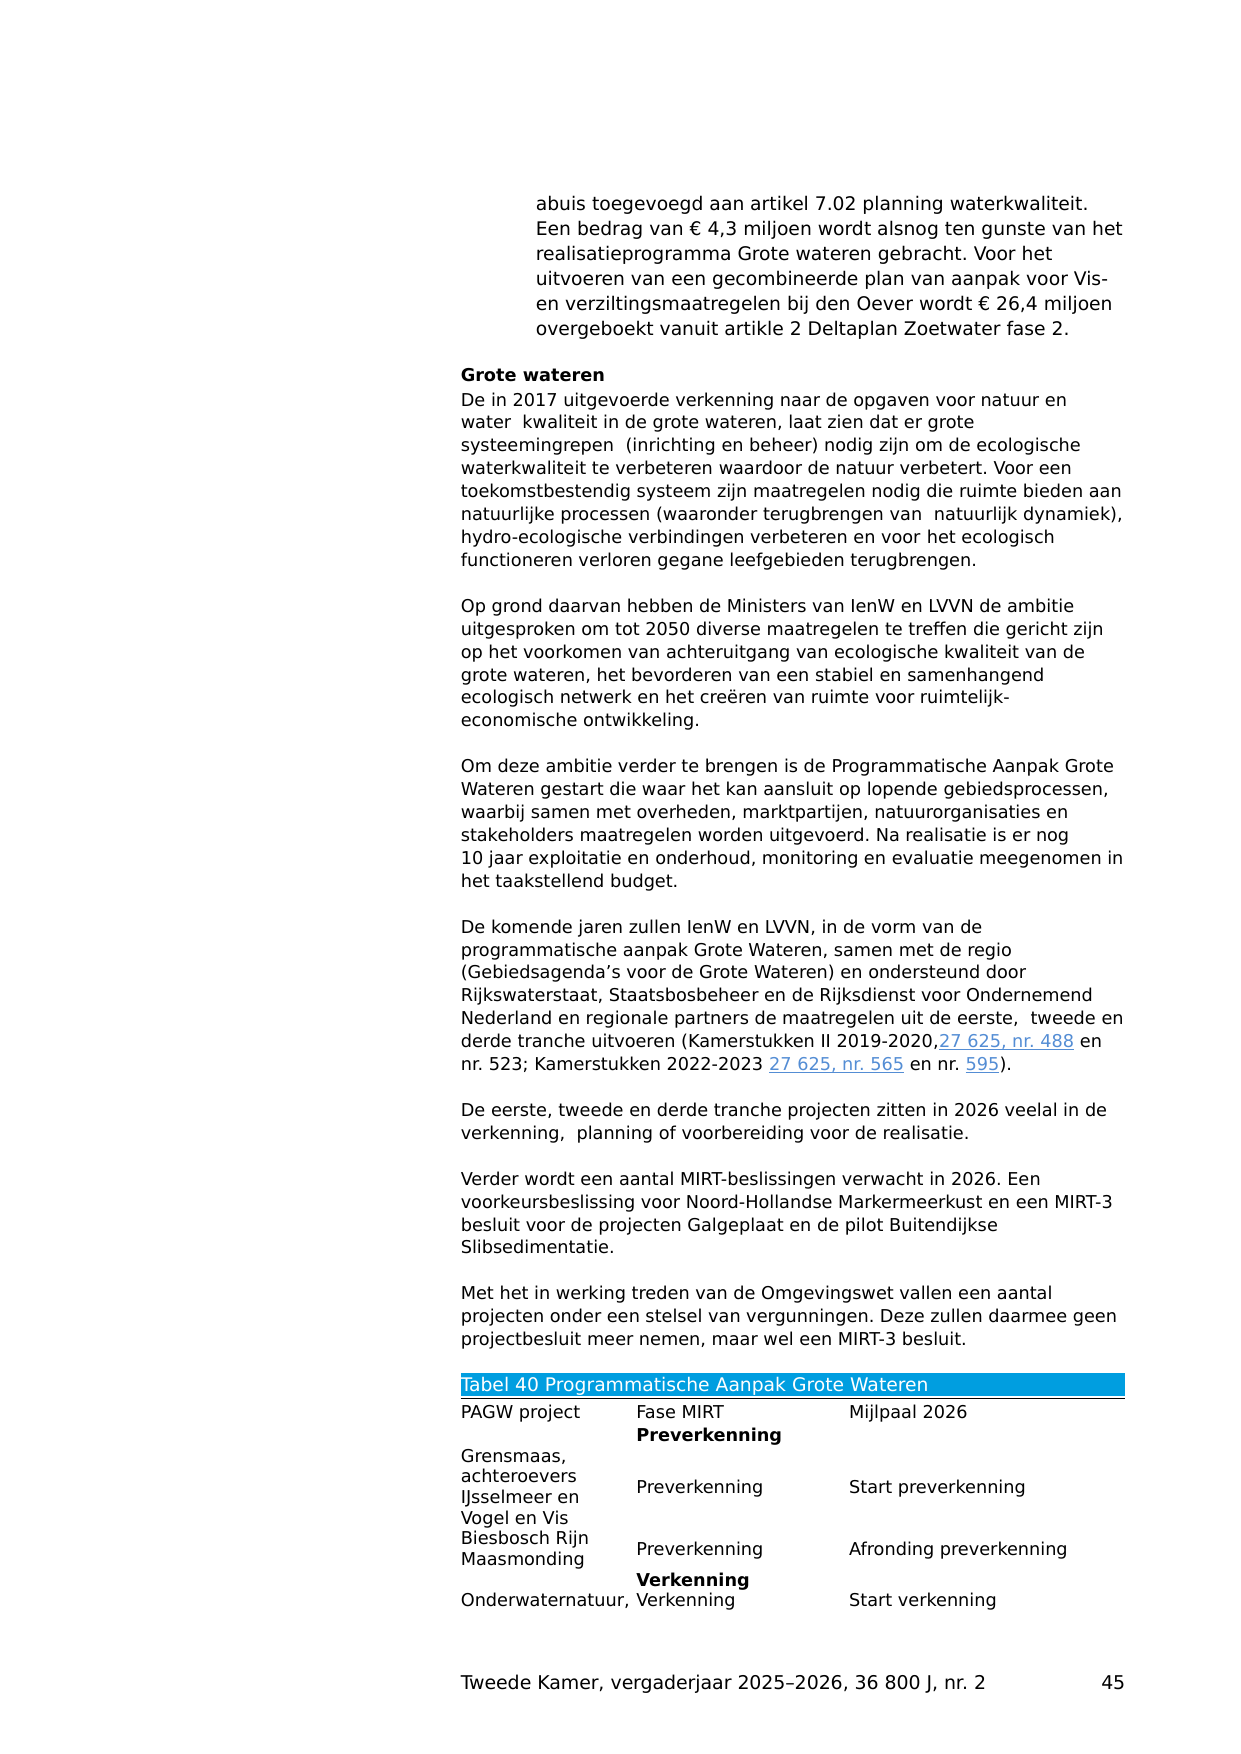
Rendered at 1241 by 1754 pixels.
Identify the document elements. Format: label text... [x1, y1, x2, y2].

table_cell [461, 1570, 633, 1590]
table_cell Fase MIRT [633, 1399, 846, 1425]
text Om deze ambitie verder te brengen is de Programmatische Aanpak Grote Wateren gestart die waar het kan aansluit op lopende gebiedsprocessen, waarbĳ samen met overheden, marktpartĳen, natuurorganisaties en stakeholders maatregelen worden uitgevoerd. Na realisatie is er nog 10 jaar exploitatie en onderhoud, monitoring en evaluatie meegenomen in het taakstellend budget. [461, 754, 1125, 892]
table_cell Start verkenning [846, 1590, 1125, 1611]
table_cell Preverkenning [633, 1528, 846, 1569]
text De eerste, tweede en derde tranche projecten zitten in 2026 veelal in de verkenning, planning of voorbereiding voor de realisatie. [461, 1098, 1125, 1144]
table_cell PAGW project [461, 1399, 633, 1425]
table_cell Preverkenning [633, 1446, 846, 1528]
text Op grond daarvan hebben de Ministers van IenW en LVVN de ambitie uitgesproken om tot 2050 diverse maatregelen te treffen die gericht zijn op het voorkomen van achteruitgang van ecologische kwaliteit van de grote wateren, het bevorderen van een stabiel en samenhangend ecologisch netwerk en het creëren van ruimte voor ruimtelijk-economische ontwikkeling. [461, 594, 1125, 731]
table_cell [846, 1570, 1125, 1590]
text Met het in werking treden van de Omgevingswet vallen een aantal projecten onder een stelsel van vergunningen. Deze zullen daarmee geen projectbesluit meer nemen, maar wel een MIRT-3 besluit. [461, 1281, 1125, 1350]
table_cell [461, 1425, 633, 1446]
table_cell Verkenning [633, 1570, 846, 1590]
table_cell Onderwaternatuur, [461, 1590, 633, 1611]
table_cell [846, 1425, 1125, 1446]
table_cell Grensmaas, achteroevers IJsselmeer en Vogel en Vis [461, 1446, 633, 1528]
table_cell Biesbosch Rijn Maasmonding [461, 1528, 633, 1569]
table_cell Start preverkenning [846, 1446, 1125, 1528]
text Grote wateren [461, 363, 1125, 386]
text De komende jaren zullen IenW en LVVN, in de vorm van de programmatische aanpak Grote Wateren, samen met de regio (Gebiedsagenda’s voor de Grote Wateren) en ondersteund door Rijkswaterstaat, Staatsbosbeheer en de Rijksdienst voor Ondernemend Nederland en regionale partners de maatregelen uit de eerste, tweede en derde tranche uitvoeren (Kamerstukken II 2019-2020,27 625, nr. 488 en nr. 523; Kamerstukken 2022-2023 27 625, nr. 565 en nr. 595). [461, 915, 1125, 1075]
text Verder wordt een aantal MIRT-beslissingen verwacht in 2026. Een voorkeursbeslissing voor Noord-Hollandse Markermeerkust en een MIRT-3 besluit voor de projecten Galgeplaat en de pilot Buitendijkse Slibsedimentatie. [461, 1167, 1125, 1258]
table_cell Mijlpaal 2026 [846, 1399, 1125, 1425]
table_cell Preverkenning [633, 1425, 846, 1446]
text De in 2017 uitgevoerde verkenning naar de opgaven voor natuur en water kwaliteit in de grote wateren, laat zien dat er grote systeemingrepen (inrichting en beheer) nodig zĳn om de ecologische waterkwaliteit te verbeteren waardoor de natuur verbetert. Voor een toekomstbestendig systeem zijn maatregelen nodig die ruimte bieden aan natuurlĳke processen (waaronder terugbrengen van natuurlĳk dynamiek), hydro-ecologische verbindingen verbeteren en voor het ecologisch functioneren verloren gegane leefgebieden terugbrengen. [461, 388, 1125, 571]
table_cell Afronding preverkenning [846, 1528, 1125, 1569]
table_cell Verkenning [633, 1590, 846, 1611]
list abuis toegevoegd aan artikel 7.02 planning waterkwaliteit. Een bedrag van € 4,3 miljoen wordt alsnog ten gunste van het realisatieprogramma Grote wateren gebracht. Voor het uitvoeren van een gecombineerde plan van aanpak voor Vis- en verziltingsmaatregelen bij den Oever wordt € 26,4 miljoen overgeboekt vanuit artikle 2 Deltaplan Zoetwater fase 2. [498, 191, 1125, 341]
